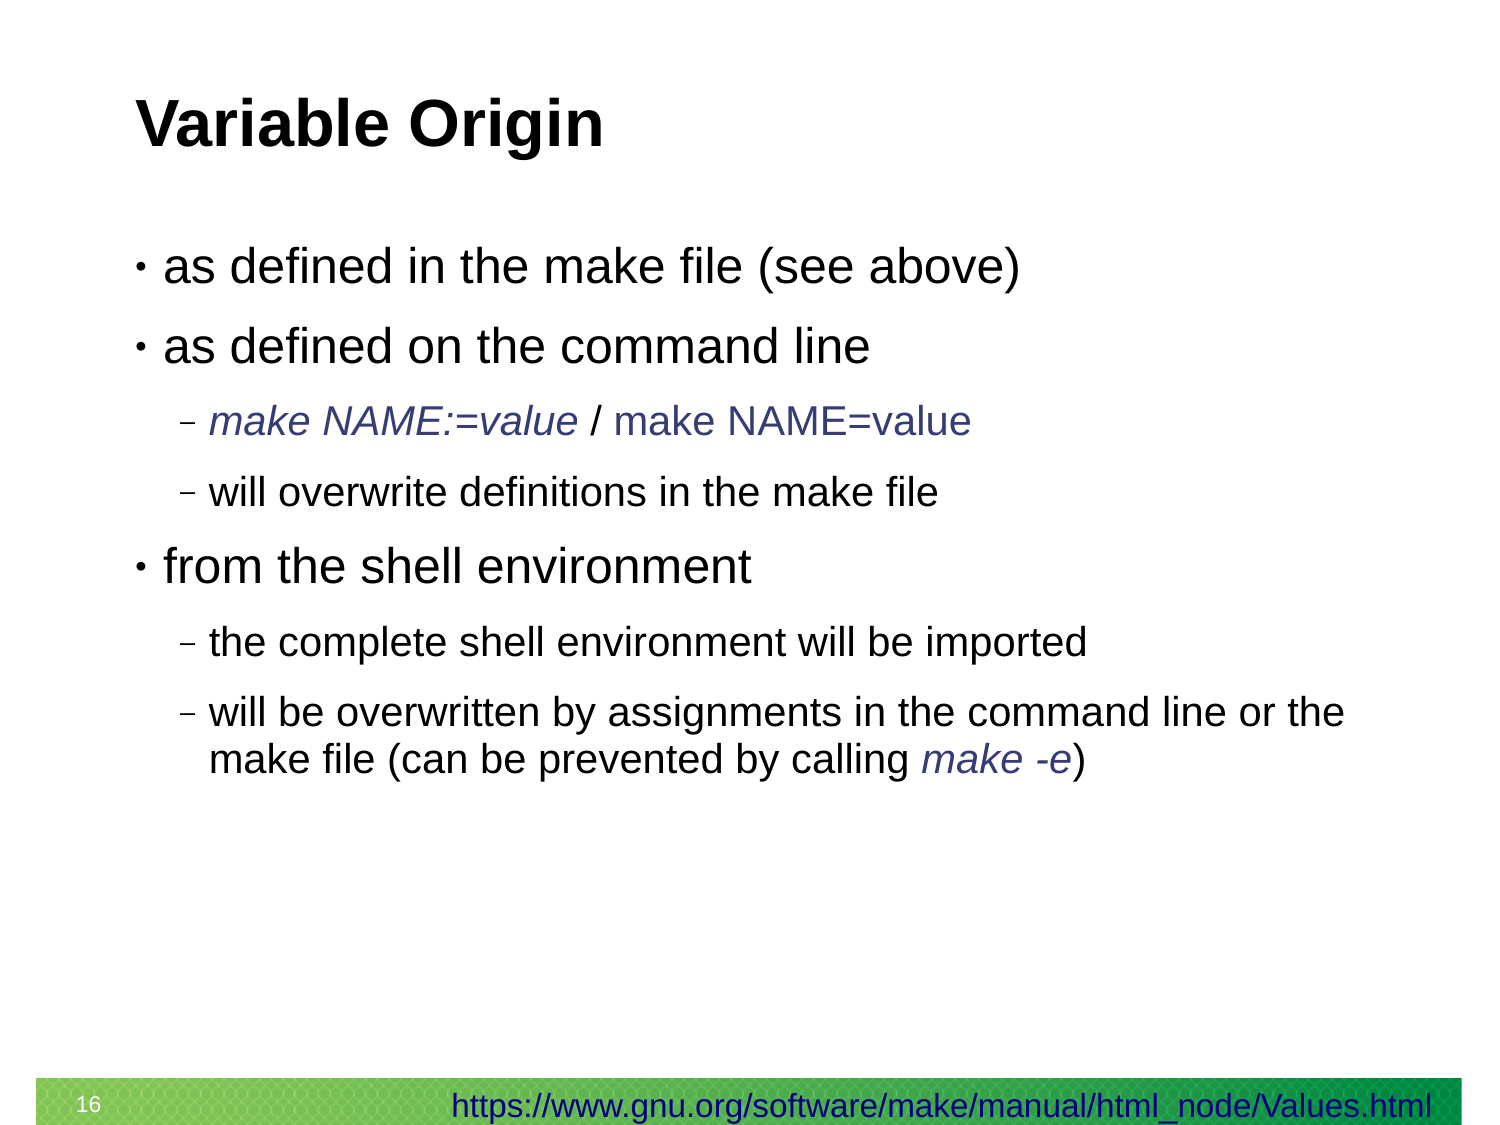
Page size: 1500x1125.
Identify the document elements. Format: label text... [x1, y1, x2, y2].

picture [36, 1078, 1462, 1125]
text_box https://www.gnu.org/software/make/manual/html_node/Values.html [436, 1080, 1456, 1125]
title Variable Origin [135, 41, 1372, 204]
list as defined in the make file (see above) as defined on the command line make NAME:=value / make NAME=value will overwrite definitions in the make file from the shell environment the complete shell environment will be imported will be overwritten by assignments in the command line or the make file (can be prevented by calling make -e) [135, 238, 1372, 982]
